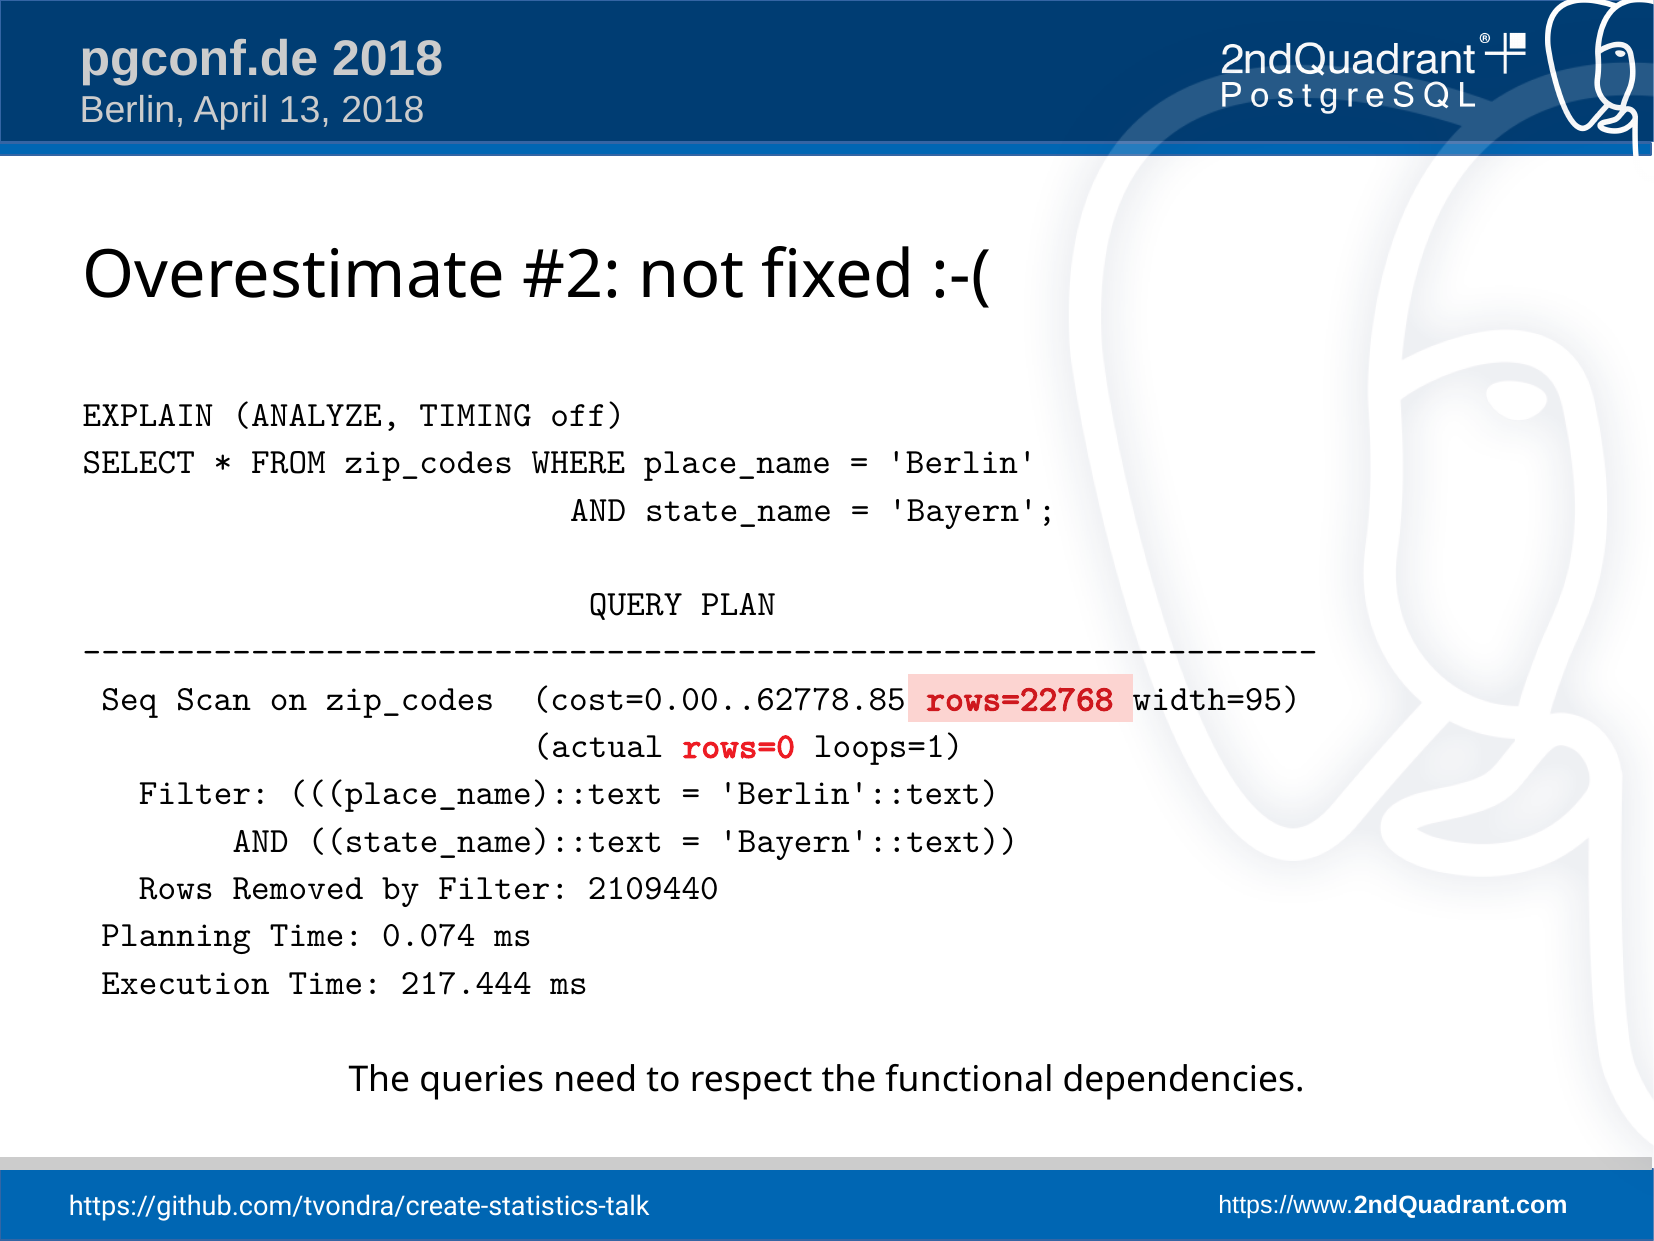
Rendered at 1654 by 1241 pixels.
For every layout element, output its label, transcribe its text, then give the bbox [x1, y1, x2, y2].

title Overestimate #2: not fixed :-( [82, 167, 1571, 375]
picture [632, 0, 1654, 1241]
list EXPLAIN (ANALYZE, TIMING off) SELECT * FROM zip_codes WHERE place_name = 'Berlin' AND state_name = 'Bayern'; QUERY PLAN ------------------------------------------------------------------ Seq Scan on zip_codes (cost=0.00..62778.85 rows=22768 width=95) (actual rows=0 loops=1) Filter: (((place_name)::text = 'Berlin'::text) AND ((state_name)::text = 'Bayern'::text)) Rows Removed by Filter: 2109440 Planning Time: 0.074 ms Execution Time: 217.444 ms The queries need to respect the functional dependencies. [82, 390, 1571, 1110]
